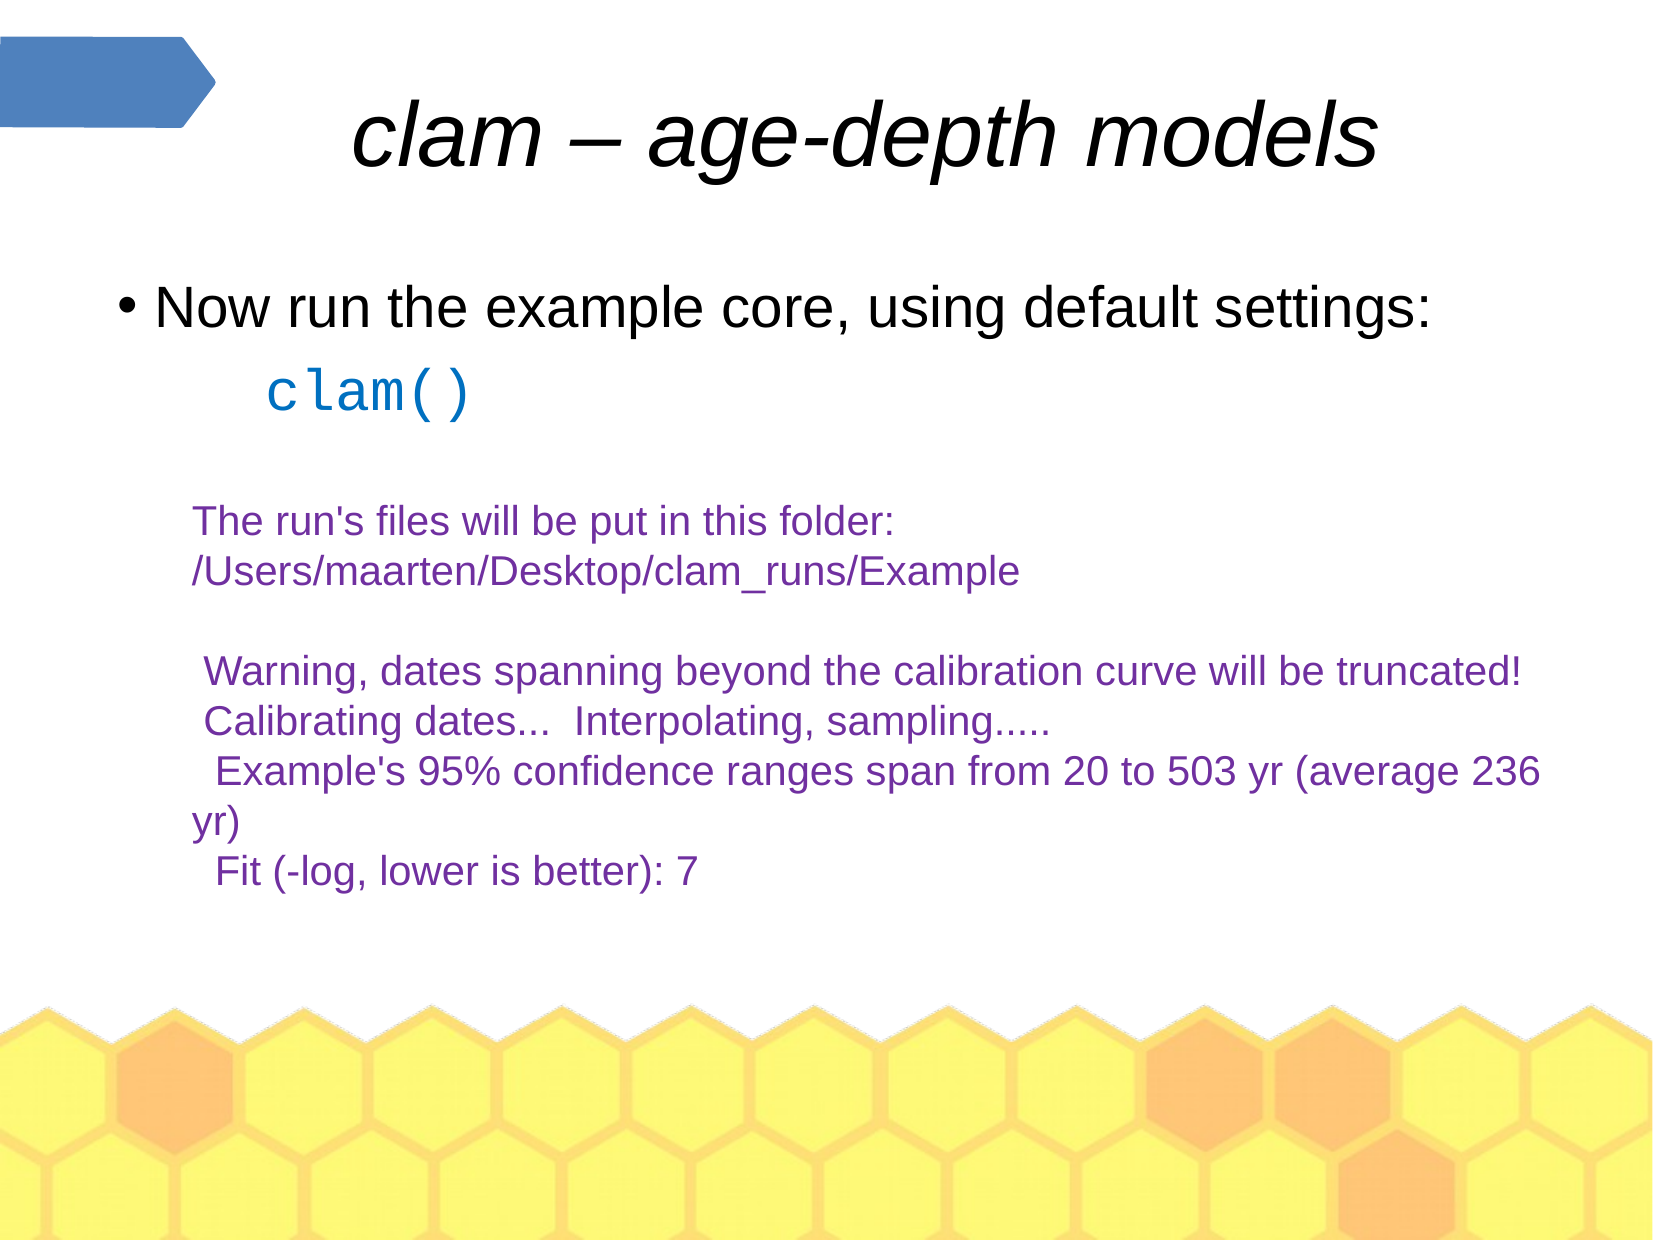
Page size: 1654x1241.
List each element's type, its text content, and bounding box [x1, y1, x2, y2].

text_box clam – age-depth models [351, 21, 1560, 253]
text_box Now run the example core, using default settings: clam() The run's files will be put in this folder: /Users/maarten/Desktop/clam_runs/Example Warning, dates spanning beyond the calibration curve will be truncated! Calibrating dates... Interpolating, sampling..... Example's 95% confidence ranges span from 20 to 503 yr (average 236 yr) Fit (-log, lower is better): 7 [116, 276, 1560, 960]
picture [0, 1001, 1653, 1240]
